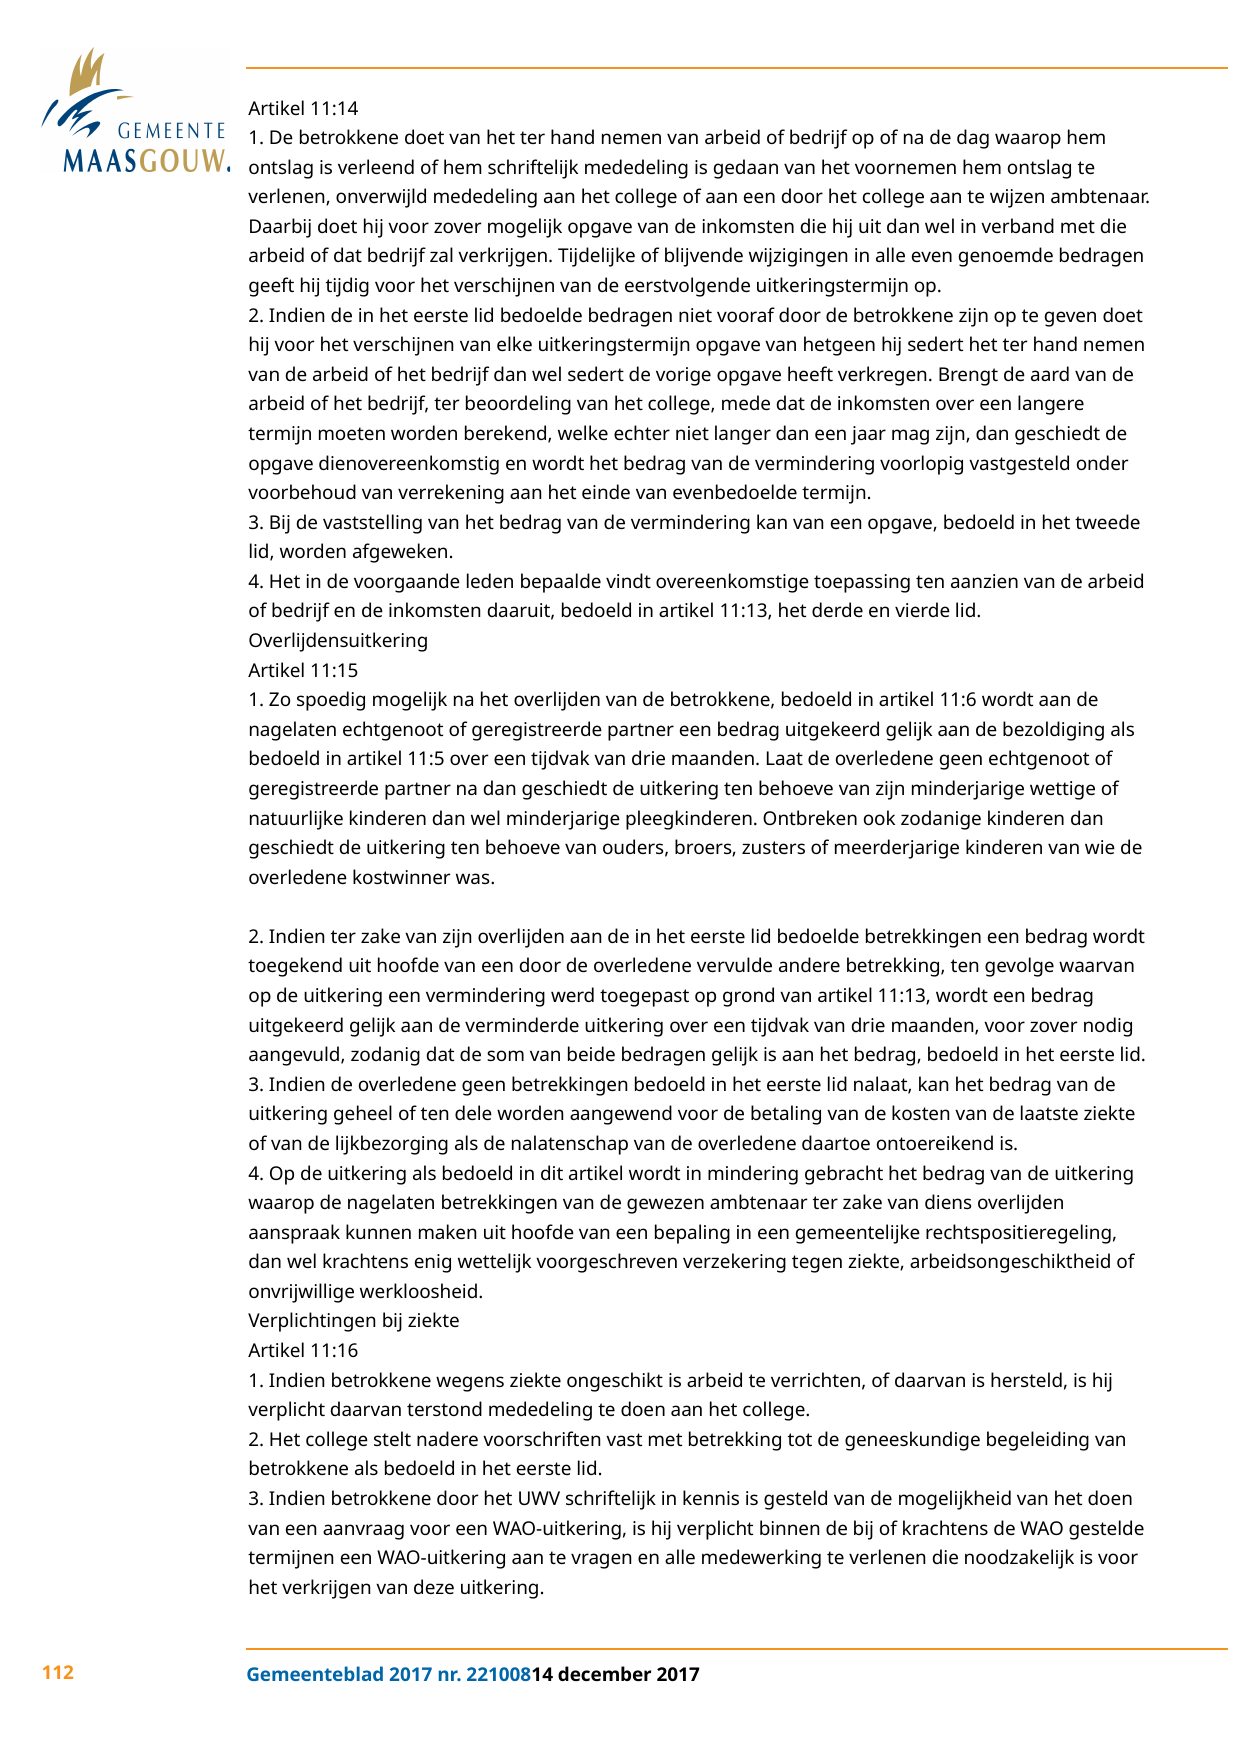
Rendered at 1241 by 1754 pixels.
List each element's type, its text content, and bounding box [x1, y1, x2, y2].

text 1. De betrokkene doet van het ter hand nemen van arbeid of bedrijf op of na de dag waarop hem ontslag is verleend of hem schriftelijk mededeling is gedaan van het voornemen hem ontslag te verlenen, onverwijld mededeling aan het college of aan een door het college aan te wijzen ambtenaar. Daarbij doet hij voor zover mogelijk opgave van de inkomsten die hij uit dan wel in verband met die arbeid of dat bedrijf zal verkrijgen. Tijdelijke of blijvende wijzigingen in alle even genoemde bedragen geeft hij tijdig voor het verschijnen van de eerstvolgende uitkeringstermijn op. [248, 124, 1152, 298]
picture [41, 47, 231, 172]
text Verplichtingen bij ziekte [248, 1308, 1152, 1333]
text 3. Indien betrokkene door het UWV schriftelijk in kennis is gesteld van de mogelijkheid van het doen van een aanvraag voor een WAO-uitkering, is hij verplicht binnen de bij of krachtens de WAO gestelde termijnen een WAO-uitkering aan te vragen en alle medewerking te verlenen die noodzakelijk is voor het verkrijgen van deze uitkering. [248, 1485, 1152, 1600]
text 4. Op de uitkering als bedoeld in dit artikel wordt in mindering gebracht het bedrag van de uitkering waarop de nagelaten betrekkingen van de gewezen ambtenaar ter zake van diens overlijden aanspraak kunnen maken uit hoofde van een bepaling in een gemeentelijke rechtspositieregeling, dan wel krachtens enig wettelijk voorgeschreven verzekering tegen ziekte, arbeidsongeschiktheid of onvrijwillige werkloosheid. [248, 1160, 1152, 1304]
text 1. Indien betrokkene wegens ziekte ongeschikt is arbeid te verrichten, of daarvan is hersteld, is hij verplicht daarvan terstond mededeling te doen aan het college. [248, 1367, 1152, 1422]
text Artikel 11:16 [248, 1337, 1152, 1363]
text 3. Bij de vaststelling van het bedrag van de vermindering kan van een opgave, bedoeld in het tweede lid, worden afgeweken. [248, 509, 1152, 564]
text 4. Het in de voorgaande leden bepaalde vindt overeenkomstige toepassing ten aanzien van de arbeid of bedrijf en de inkomsten daaruit, bedoeld in artikel 11:13, het derde en vierde lid. [248, 568, 1152, 623]
text Overlijdensuitkering [248, 627, 1152, 653]
text 2. Indien de in het eerste lid bedoelde bedragen niet vooraf door de betrokkene zijn op te geven doet hij voor het verschijnen van elke uitkeringstermijn opgave van hetgeen hij sedert het ter hand nemen van de arbeid of het bedrijf dan wel sedert de vorige opgave heeft verkregen. Brengt de aard van de arbeid of het bedrijf, ter beoordeling van het college, mede dat de inkomsten over een langere termijn moeten worden berekend, welke echter niet langer dan een jaar mag zijn, dan geschiedt de opgave dienovereenkomstig en wordt het bedrag van de vermindering voorlopig vastgesteld onder voorbehoud van verrekening aan het einde van evenbedoelde termijn. [248, 302, 1152, 505]
text 3. Indien de overledene geen betrekkingen bedoeld in het eerste lid nalaat, kan het bedrag van de uitkering geheel of ten dele worden aangewend voor de betaling van de kosten van de laatste ziekte of van de lijkbezorging als de nalatenschap van de overledene daartoe ontoereikend is. [248, 1071, 1152, 1156]
text Artikel 11:15 [248, 657, 1152, 683]
text 1. Zo spoedig mogelijk na het overlijden van de betrokkene, bedoeld in artikel 11:6 wordt aan de nagelaten echtgenoot of geregistreerde partner een bedrag uitgekeerd gelijk aan de bezoldiging als bedoeld in artikel 11:5 over een tijdvak van drie maanden. Laat de overledene geen echtgenoot of geregistreerde partner na dan geschiedt de uitkering ten behoeve van zijn minderjarige wettige of natuurlijke kinderen dan wel minderjarige pleegkinderen. Ontbreken ook zodanige kinderen dan geschiedt de uitkering ten behoeve van ouders, broers, zusters of meerderjarige kinderen van wie de overledene kostwinner was. [248, 686, 1152, 890]
text Artikel 11:14 [248, 95, 1152, 121]
text 2. Het college stelt nadere voorschriften vast met betrekking tot de geneeskundige begeleiding van betrokkene als bedoeld in het eerste lid. [248, 1426, 1152, 1481]
text 2. Indien ter zake van zijn overlijden aan de in het eerste lid bedoelde betrekkingen een bedrag wordt toegekend uit hoofde van een door de overledene vervulde andere betrekking, ten gevolge waarvan op de uitkering een vermindering werd toegepast op grond van artikel 11:13, wordt een bedrag uitgekeerd gelijk aan de verminderde uitkering over een tijdvak van drie maanden, voor zover nodig aangevuld, zodanig dat de som van beide bedragen gelijk is aan het bedrag, bedoeld in het eerste lid. [248, 923, 1152, 1067]
